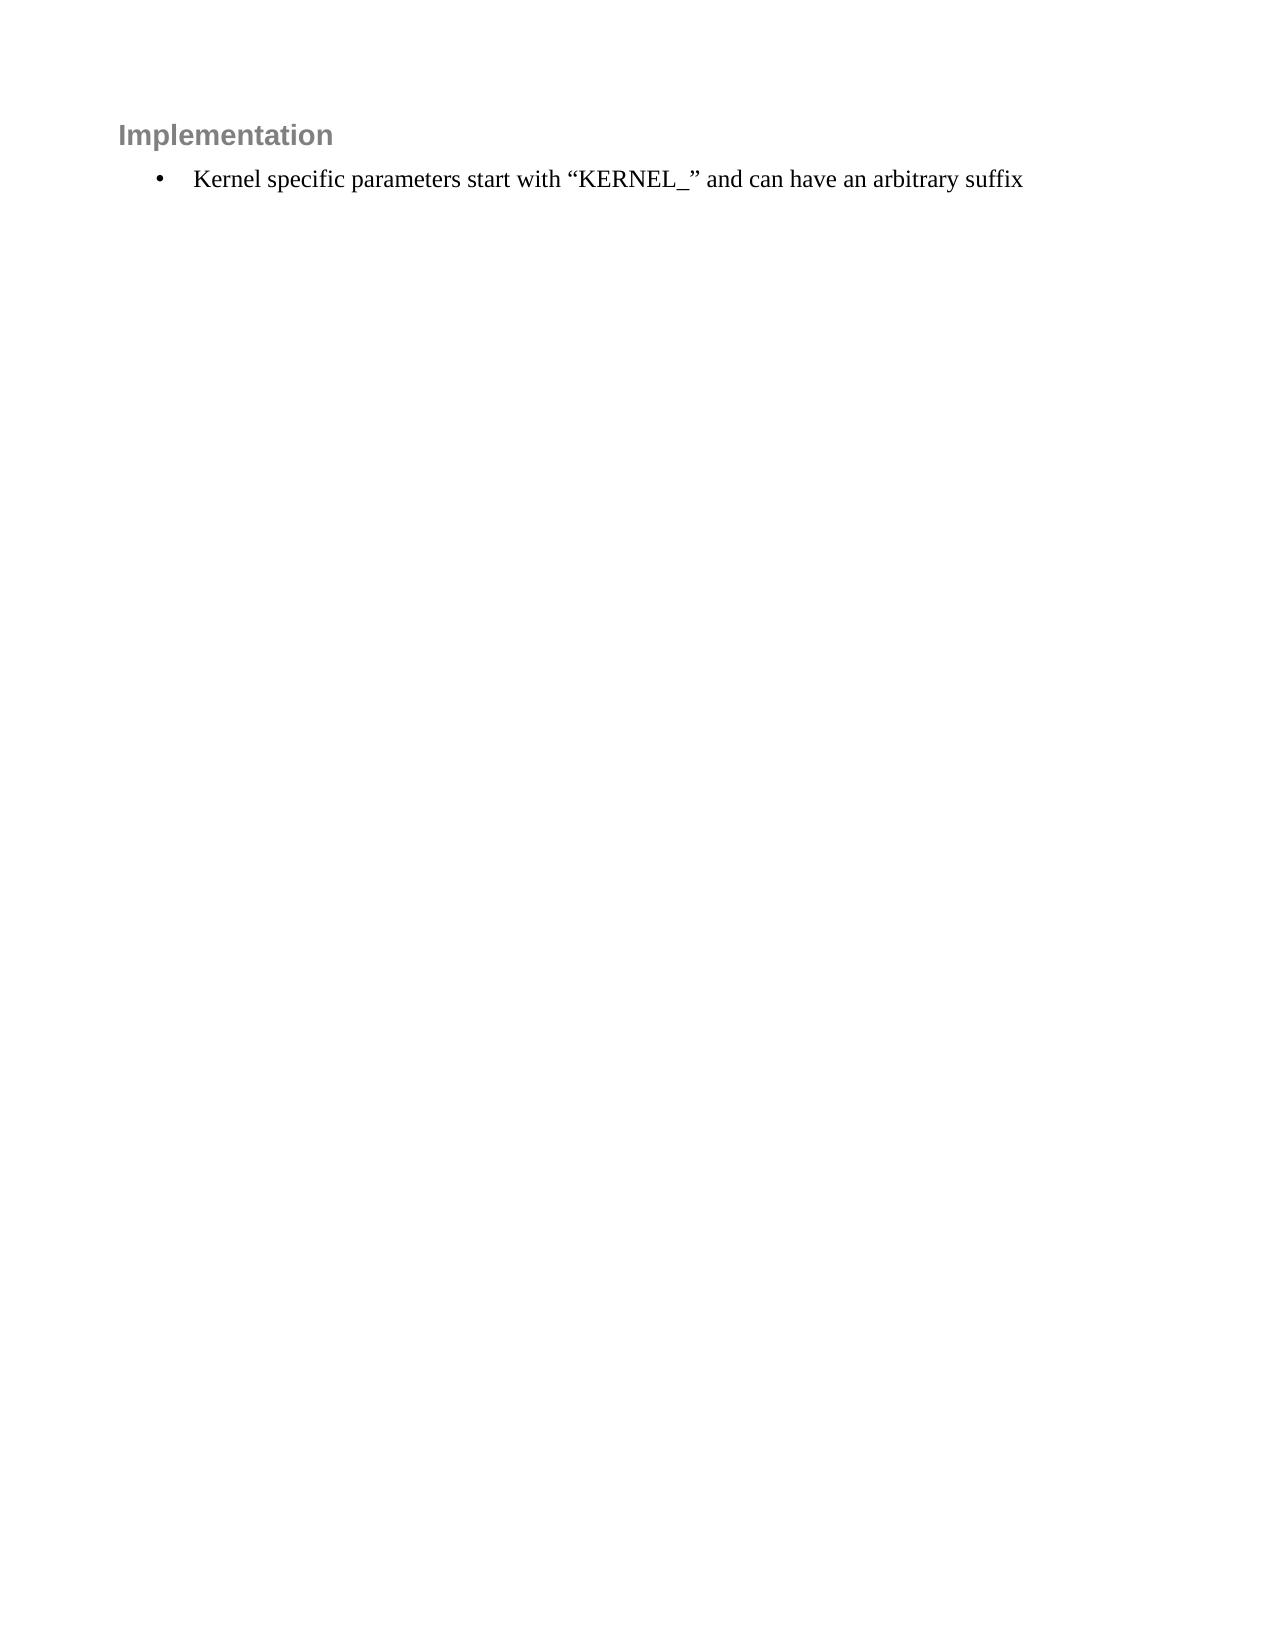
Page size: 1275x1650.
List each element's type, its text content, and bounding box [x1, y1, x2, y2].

subtitle Implementation [118, 118, 1157, 152]
list Kernel specific parameters start with “KERNEL_” and can have an arbitrary suffix [156, 164, 1157, 193]
